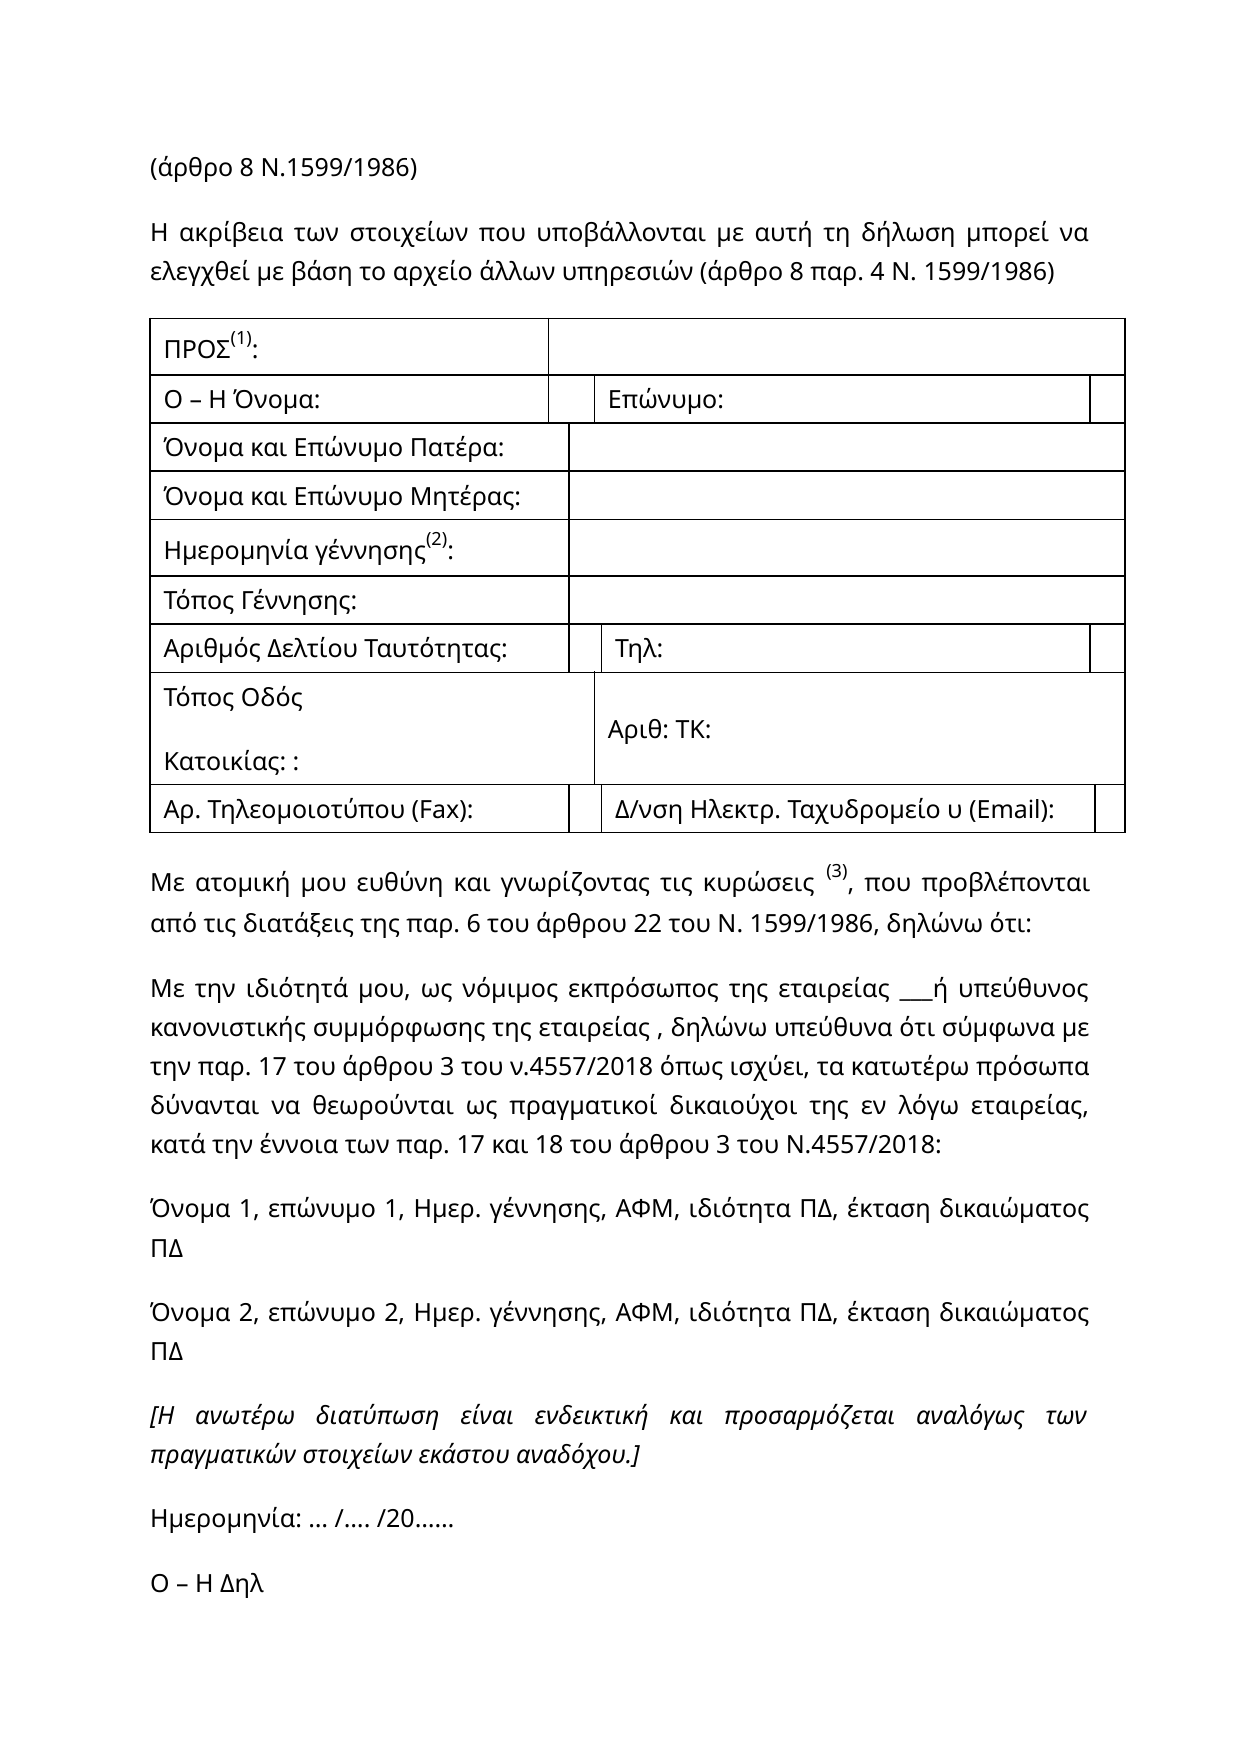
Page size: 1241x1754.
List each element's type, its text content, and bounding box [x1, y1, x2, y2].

text Με ατομική μου ευθύνη και γνωρίζοντας τις κυρώσεις (3), που προβλέπονται από τις διατάξεις της παρ. 6 του άρθρου 22 του Ν. 1599/1986, δηλώνω ότι: [150, 858, 1090, 940]
table_header ΠΡΟΣ(1): [151, 319, 548, 374]
table_cell [570, 424, 1124, 470]
table_cell Αριθμός Δελτίου Ταυτότητας: [151, 625, 568, 671]
text Ημερομηνία: … /…. /20…… [150, 1501, 1090, 1535]
table_cell Αριθ: ΤΚ: [595, 673, 1124, 784]
table_cell [570, 577, 1124, 623]
table_cell [570, 785, 601, 832]
table_cell [1091, 625, 1124, 671]
table_cell Όνομα και Επώνυμο Μητέρας: [151, 472, 568, 518]
table_header [549, 319, 1124, 374]
table_cell [570, 520, 1124, 575]
text Όνομα 1, επώνυμο 1, Ημερ. γέννησης, ΑΦΜ, ιδιότητα ΠΔ, έκταση δικαιώματος ΠΔ [150, 1191, 1090, 1264]
text Με την ιδιότητά μου, ως νόμιμος εκπρόσωπος της εταιρείας ___ή υπεύθυνος κανονιστικής συμμόρφωσης της εταιρείας , δηλώνω υπεύθυνα ότι σύμφωνα με την παρ. 17 του άρθρου 3 του ν.4557/2018 όπως ισχύει, τα κατωτέρω πρόσωπα δύνανται να θεωρούνται ως πραγματικοί δικαιούχοι της εν λόγω εταιρείας, κατά την έννοια των παρ. 17 και 18 του άρθρου 3 του Ν.4557/2018: [150, 970, 1090, 1161]
text (άρθρο 8 Ν.1599/1986) [150, 150, 1090, 184]
table_cell [570, 472, 1124, 518]
table_cell Ημερομηνία γέννησης(2): [151, 520, 568, 575]
table_cell Ο – Η Όνομα: [151, 376, 548, 422]
table_cell [570, 625, 601, 671]
text Όνομα 2, επώνυμο 2, Ημερ. γέννησης, ΑΦΜ, ιδιότητα ΠΔ, έκταση δικαιώματος ΠΔ [150, 1294, 1090, 1368]
table_cell Αρ. Τηλεομοιοτύπου (Fax): [151, 785, 568, 832]
table_cell [1096, 785, 1124, 832]
table_cell Τηλ: [602, 625, 1089, 671]
table_cell Δ/νση Ηλεκτρ. Ταχυδρομείο υ (Εmail): [602, 785, 1094, 832]
text Η ακρίβεια των στοιχείων που υποβάλλονται με αυτή τη δήλωση μπορεί να ελεγχθεί με βάση το αρχείο άλλων υπηρεσιών (άρθρο 8 παρ. 4 Ν. 1599/1986) [150, 214, 1090, 287]
table_cell Επώνυμο: [595, 376, 1089, 422]
table_cell [1091, 376, 1124, 422]
text [Η ανωτέρω διατύπωση είναι ενδεικτική και προσαρμόζεται αναλόγως των πραγματικών στοιχείων εκάστου αναδόχου.] [150, 1398, 1090, 1471]
table_cell Τόπος Οδός Κατοικίας: : [151, 673, 594, 784]
table_cell [549, 376, 594, 422]
text Ο – Η Δηλ [150, 1565, 1090, 1599]
table_cell Όνομα και Επώνυμο Πατέρα: [151, 424, 568, 470]
table_cell Τόπος Γέννησης: [151, 577, 568, 623]
